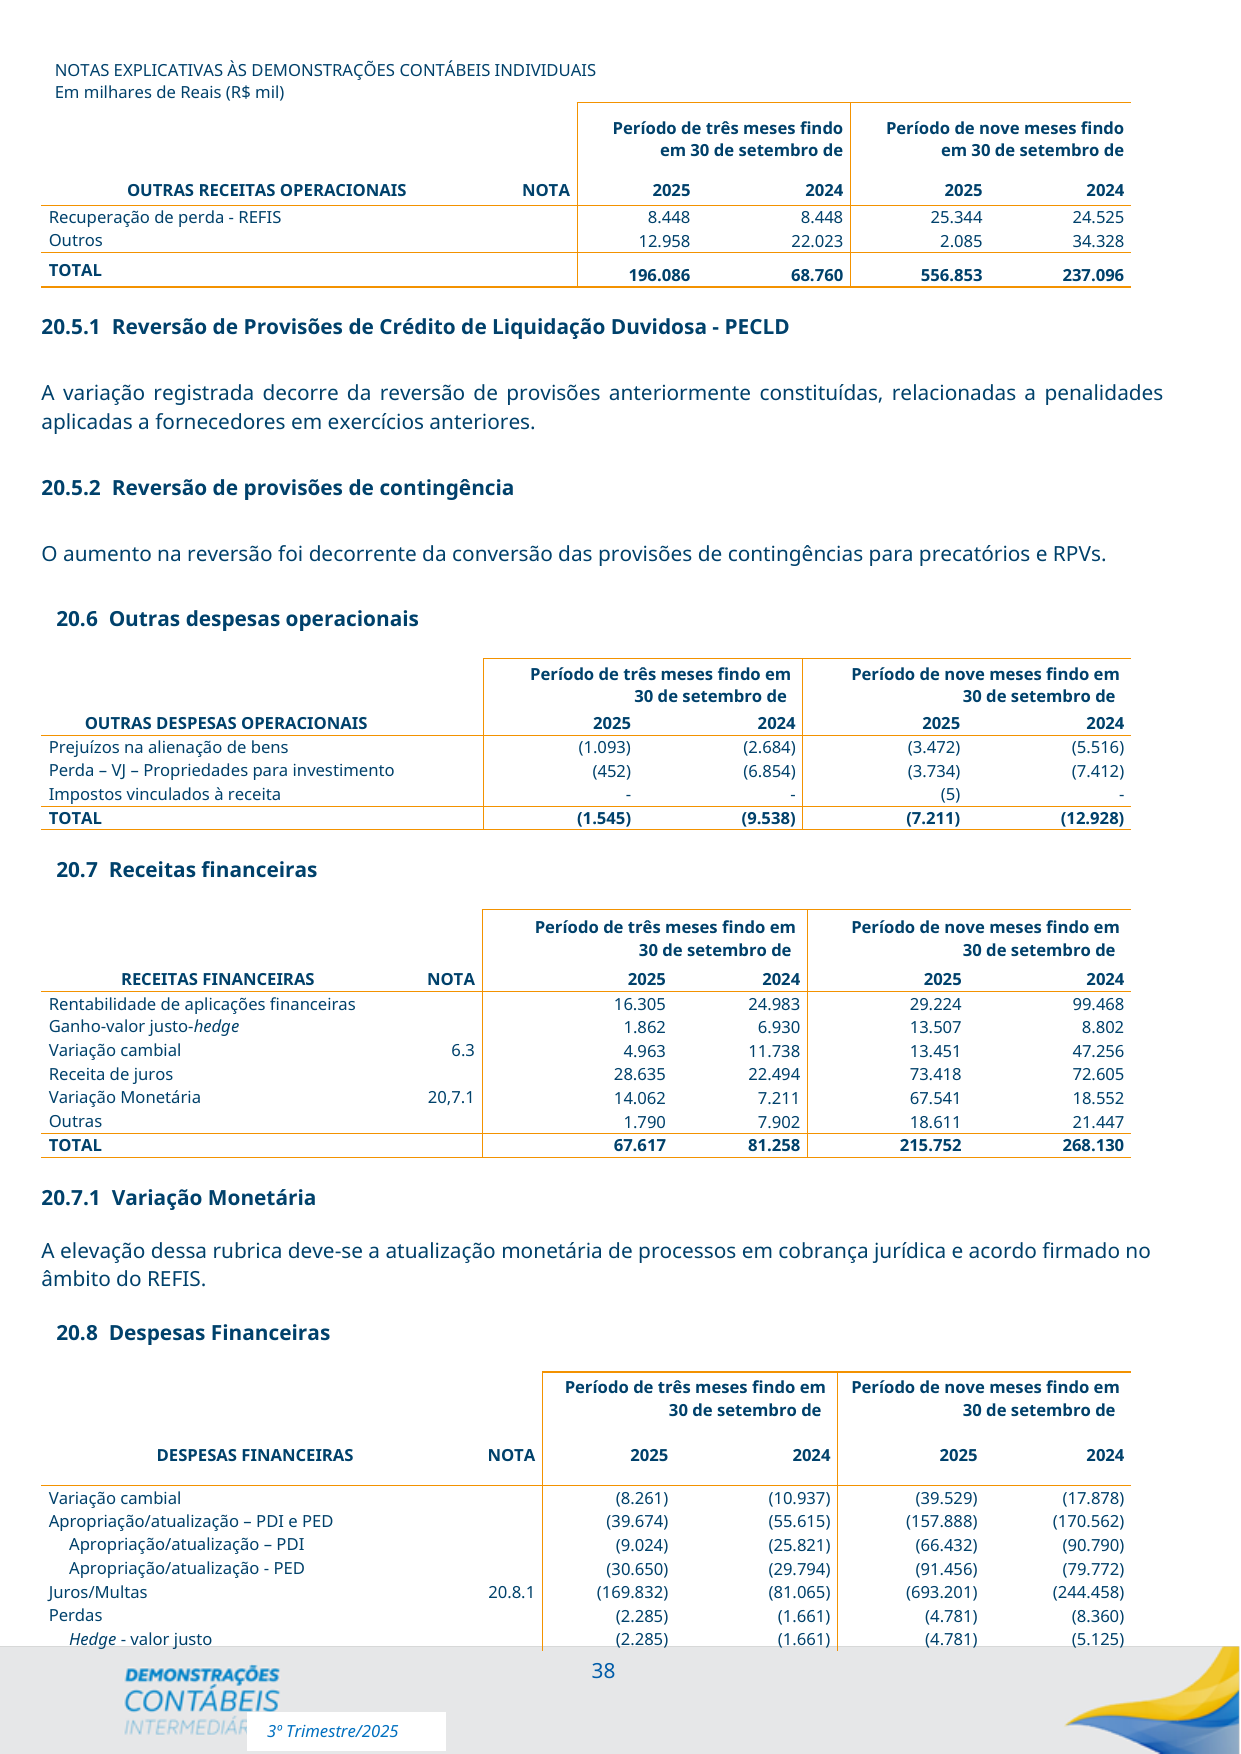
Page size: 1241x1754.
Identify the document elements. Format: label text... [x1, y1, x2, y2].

table_cell 7.211 [673, 1086, 807, 1109]
table_cell [469, 1556, 542, 1580]
table_cell 2.085 [851, 229, 990, 252]
table_cell 8.802 [969, 1015, 1131, 1038]
table_cell (8.261) [543, 1486, 675, 1509]
table_cell 268.130 [969, 1134, 1131, 1157]
table_cell DESPESAS FINANCEIRAS [41, 1425, 469, 1485]
table_cell (66.432) [838, 1533, 985, 1556]
table_cell 34.328 [990, 229, 1131, 252]
table_cell Receita de juros [41, 1062, 394, 1086]
table_cell 28.635 [483, 1062, 673, 1086]
table_cell [411, 807, 483, 829]
table_cell 73.418 [808, 1062, 969, 1086]
list 20.5.2 Reversão de provisões de contingência [41, 473, 1165, 501]
table_header [469, 1371, 542, 1424]
table_cell (81.065) [675, 1580, 837, 1603]
table_cell OUTRAS DESPESAS OPERACIONAIS [41, 711, 411, 735]
table_cell 2024 [673, 968, 807, 991]
table_cell 4.963 [483, 1038, 673, 1062]
table_cell Variação Monetária [41, 1086, 394, 1109]
table_cell 22.494 [673, 1062, 807, 1086]
table_cell [492, 206, 577, 228]
picture [0, 1646, 1241, 1754]
table_cell NOTA [394, 968, 482, 991]
table_cell 215.752 [808, 1134, 969, 1157]
table_cell (9.024) [543, 1533, 675, 1556]
table_cell (39.529) [838, 1486, 985, 1509]
table_cell 21.447 [969, 1109, 1131, 1133]
table_cell 2024 [638, 711, 802, 735]
table_cell Rentabilidade de aplicações financeiras [41, 992, 394, 1015]
table_cell Impostos vinculados à receita [41, 782, 411, 806]
table_cell [469, 1486, 542, 1509]
table_cell [469, 1627, 542, 1646]
table_cell 14.062 [483, 1086, 673, 1109]
table_cell RECEITAS FINANCEIRAS [41, 968, 394, 991]
table_cell NOTA [492, 175, 577, 205]
table_cell 29.224 [808, 992, 969, 1015]
table_cell 196.086 [578, 253, 697, 286]
table_cell 2025 [808, 968, 969, 991]
table_cell (7.412) [968, 759, 1131, 782]
table_cell [411, 782, 483, 806]
table_cell 25.344 [851, 206, 990, 228]
table_cell Recuperação de perda - REFIS [41, 206, 492, 228]
table_cell (170.562) [985, 1509, 1131, 1532]
table_cell Perdas [41, 1604, 469, 1627]
table_cell 47.256 [969, 1038, 1131, 1062]
table_cell (1.661) [675, 1627, 837, 1646]
table_cell [492, 253, 577, 286]
table_cell (693.201) [838, 1580, 985, 1603]
table_cell (55.615) [675, 1509, 837, 1532]
table_cell (5.125) [985, 1627, 1131, 1646]
table_cell (5) [803, 782, 967, 806]
table_cell NOTA [469, 1425, 542, 1485]
table_cell 16.305 [483, 992, 673, 1015]
table_cell Juros/Multas [41, 1580, 469, 1603]
list 20.7.1 Variação Monetária [41, 1183, 1165, 1211]
table_cell (2.684) [638, 736, 802, 758]
table_cell 81.258 [673, 1134, 807, 1157]
table_cell (17.878) [985, 1486, 1131, 1509]
table_cell (90.790) [985, 1533, 1131, 1556]
table_cell 12.958 [578, 229, 697, 252]
table_cell (5.516) [968, 736, 1131, 758]
table_cell (79.772) [985, 1556, 1131, 1580]
table_header [411, 658, 483, 711]
table_cell 1.862 [483, 1015, 673, 1038]
table_cell TOTAL [41, 1134, 394, 1157]
table_cell [411, 759, 483, 782]
table_cell - [638, 782, 802, 806]
table_header Período de nove meses findo em 30 de setembro de [838, 1373, 1131, 1424]
list 20.6 Outras despesas operacionais [56, 604, 1165, 633]
table_cell 11.738 [673, 1038, 807, 1062]
table_cell 22.023 [698, 229, 850, 252]
table_cell TOTAL [41, 807, 411, 829]
table_header [394, 909, 482, 967]
table_cell (157.888) [838, 1509, 985, 1532]
table_cell [469, 1533, 542, 1556]
table_cell (39.674) [543, 1509, 675, 1532]
list 20.8 Despesas Financeiras [56, 1318, 1165, 1346]
table_cell (12.928) [968, 807, 1131, 829]
table_cell (244.458) [985, 1580, 1131, 1603]
table_cell 2025 [578, 175, 697, 205]
table_cell (91.456) [838, 1556, 985, 1580]
table_cell [411, 711, 483, 735]
text A elevação dessa rubrica deve-se a atualização monetária de processos em cobrança jurídica e acordo firmado no âmbito do REFIS. [41, 1236, 1165, 1293]
table_header Período de três meses findo em 30 de setembro de [578, 109, 850, 175]
table_cell 2025 [803, 711, 967, 735]
table_header Período de três meses findo em 30 de setembro de [543, 1373, 837, 1424]
table_cell (10.937) [675, 1486, 837, 1509]
table_cell 2025 [851, 175, 990, 205]
table_cell [411, 736, 483, 758]
table_cell [394, 992, 482, 1015]
table_header [41, 909, 394, 967]
table_cell [469, 1604, 542, 1627]
table_cell 2025 [543, 1425, 675, 1485]
table_cell 68.760 [698, 253, 850, 286]
table_cell Outros [41, 229, 492, 252]
table_cell 2024 [990, 175, 1131, 205]
table_cell 99.468 [969, 992, 1131, 1015]
table_cell 18.611 [808, 1109, 969, 1133]
table_cell (3.472) [803, 736, 967, 758]
table_cell 18.552 [969, 1086, 1131, 1109]
table_cell 237.096 [990, 253, 1131, 286]
table_header Período de três meses findo em 30 de setembro de [484, 659, 802, 711]
table_cell Hedge - valor justo [41, 1627, 469, 1646]
table_cell [469, 1509, 542, 1532]
table_cell (1.093) [484, 736, 638, 758]
list 20.5.1 Reversão de Provisões de Crédito de Liquidação Duvidosa - PECLD [41, 312, 1165, 341]
table_cell - [484, 782, 638, 806]
table_cell 67.541 [808, 1086, 969, 1109]
table_cell Apropriação/atualização – PDI [41, 1533, 469, 1556]
table_cell 6.930 [673, 1015, 807, 1038]
text A variação registrada decorre da reversão de provisões anteriormente constituídas, relacionadas a penalidades aplicadas a fornecedores em exercícios anteriores. [41, 378, 1165, 435]
table_cell [492, 229, 577, 252]
table_cell Outras [41, 1109, 394, 1133]
table_cell 6.3 [394, 1038, 482, 1062]
table_cell [394, 1015, 482, 1038]
table_cell 2025 [483, 968, 673, 991]
table_cell 72.605 [969, 1062, 1131, 1086]
table_cell (25.821) [675, 1533, 837, 1556]
table_cell Apropriação/atualização - PED [41, 1556, 469, 1580]
table_cell 8.448 [698, 206, 850, 228]
list 20.7 Receitas financeiras [56, 855, 1165, 884]
table_cell 2024 [985, 1425, 1131, 1485]
table_cell (8.360) [985, 1604, 1131, 1627]
table_header Período de nove meses findo em 30 de setembro de [808, 910, 1131, 967]
table_cell 20.8.1 [469, 1580, 542, 1603]
table_cell (6.854) [638, 759, 802, 782]
table_cell 8.448 [578, 206, 697, 228]
table_cell [394, 1109, 482, 1133]
table_cell 20,7.1 [394, 1086, 482, 1109]
table_cell OUTRAS RECEITAS OPERACIONAIS [41, 175, 492, 205]
table_cell 24.983 [673, 992, 807, 1015]
text O aumento na reversão foi decorrente da conversão das provisões de contingências para precatórios e RPVs. [41, 539, 1165, 567]
table_cell (1.545) [484, 807, 638, 829]
table_cell (29.794) [675, 1556, 837, 1580]
table_cell (1.661) [675, 1604, 837, 1627]
table_cell Prejuízos na alienação de bens [41, 736, 411, 758]
table_cell 13.507 [808, 1015, 969, 1038]
table_header [41, 109, 492, 175]
table_cell [394, 1134, 482, 1157]
table_cell 556.853 [851, 253, 990, 286]
table_cell 2024 [675, 1425, 837, 1485]
table_cell Variação cambial [41, 1038, 394, 1062]
table_cell 7.902 [673, 1109, 807, 1133]
table_cell [394, 1062, 482, 1086]
table_cell (9.538) [638, 807, 802, 829]
table_cell Apropriação/atualização – PDI e PED [41, 1509, 469, 1532]
table_cell (452) [484, 759, 638, 782]
table_header [41, 1371, 469, 1424]
table_cell TOTAL [41, 253, 492, 286]
table_cell (169.832) [543, 1580, 675, 1603]
table_cell 13.451 [808, 1038, 969, 1062]
table_cell 2025 [484, 711, 638, 735]
table_cell 24.525 [990, 206, 1131, 228]
table_header Período de três meses findo em 30 de setembro de [483, 910, 807, 967]
table_cell (2.285) [543, 1627, 675, 1646]
table_cell (30.650) [543, 1556, 675, 1580]
table_cell (4.781) [838, 1627, 985, 1646]
table_cell (7.211) [803, 807, 967, 829]
table_cell Perda – VJ – Propriedades para investimento [41, 759, 411, 782]
table_header [41, 658, 411, 711]
table_header Período de nove meses findo em 30 de setembro de [803, 659, 1131, 711]
table_cell Ganho-valor justo-hedge [41, 1015, 394, 1038]
table_cell Variação cambial [41, 1486, 469, 1509]
table_cell - [968, 782, 1131, 806]
table_cell 2025 [838, 1425, 985, 1485]
table_header Período de nove meses findo em 30 de setembro de [851, 109, 1131, 175]
table_cell (3.734) [803, 759, 967, 782]
table_cell 2024 [968, 711, 1131, 735]
table_cell 1.790 [483, 1109, 673, 1133]
table_cell (4.781) [838, 1604, 985, 1627]
table_header [492, 109, 577, 175]
table_cell 2024 [969, 968, 1131, 991]
table_cell (2.285) [543, 1604, 675, 1627]
table_cell 2024 [698, 175, 850, 205]
table_cell 67.617 [483, 1134, 673, 1157]
